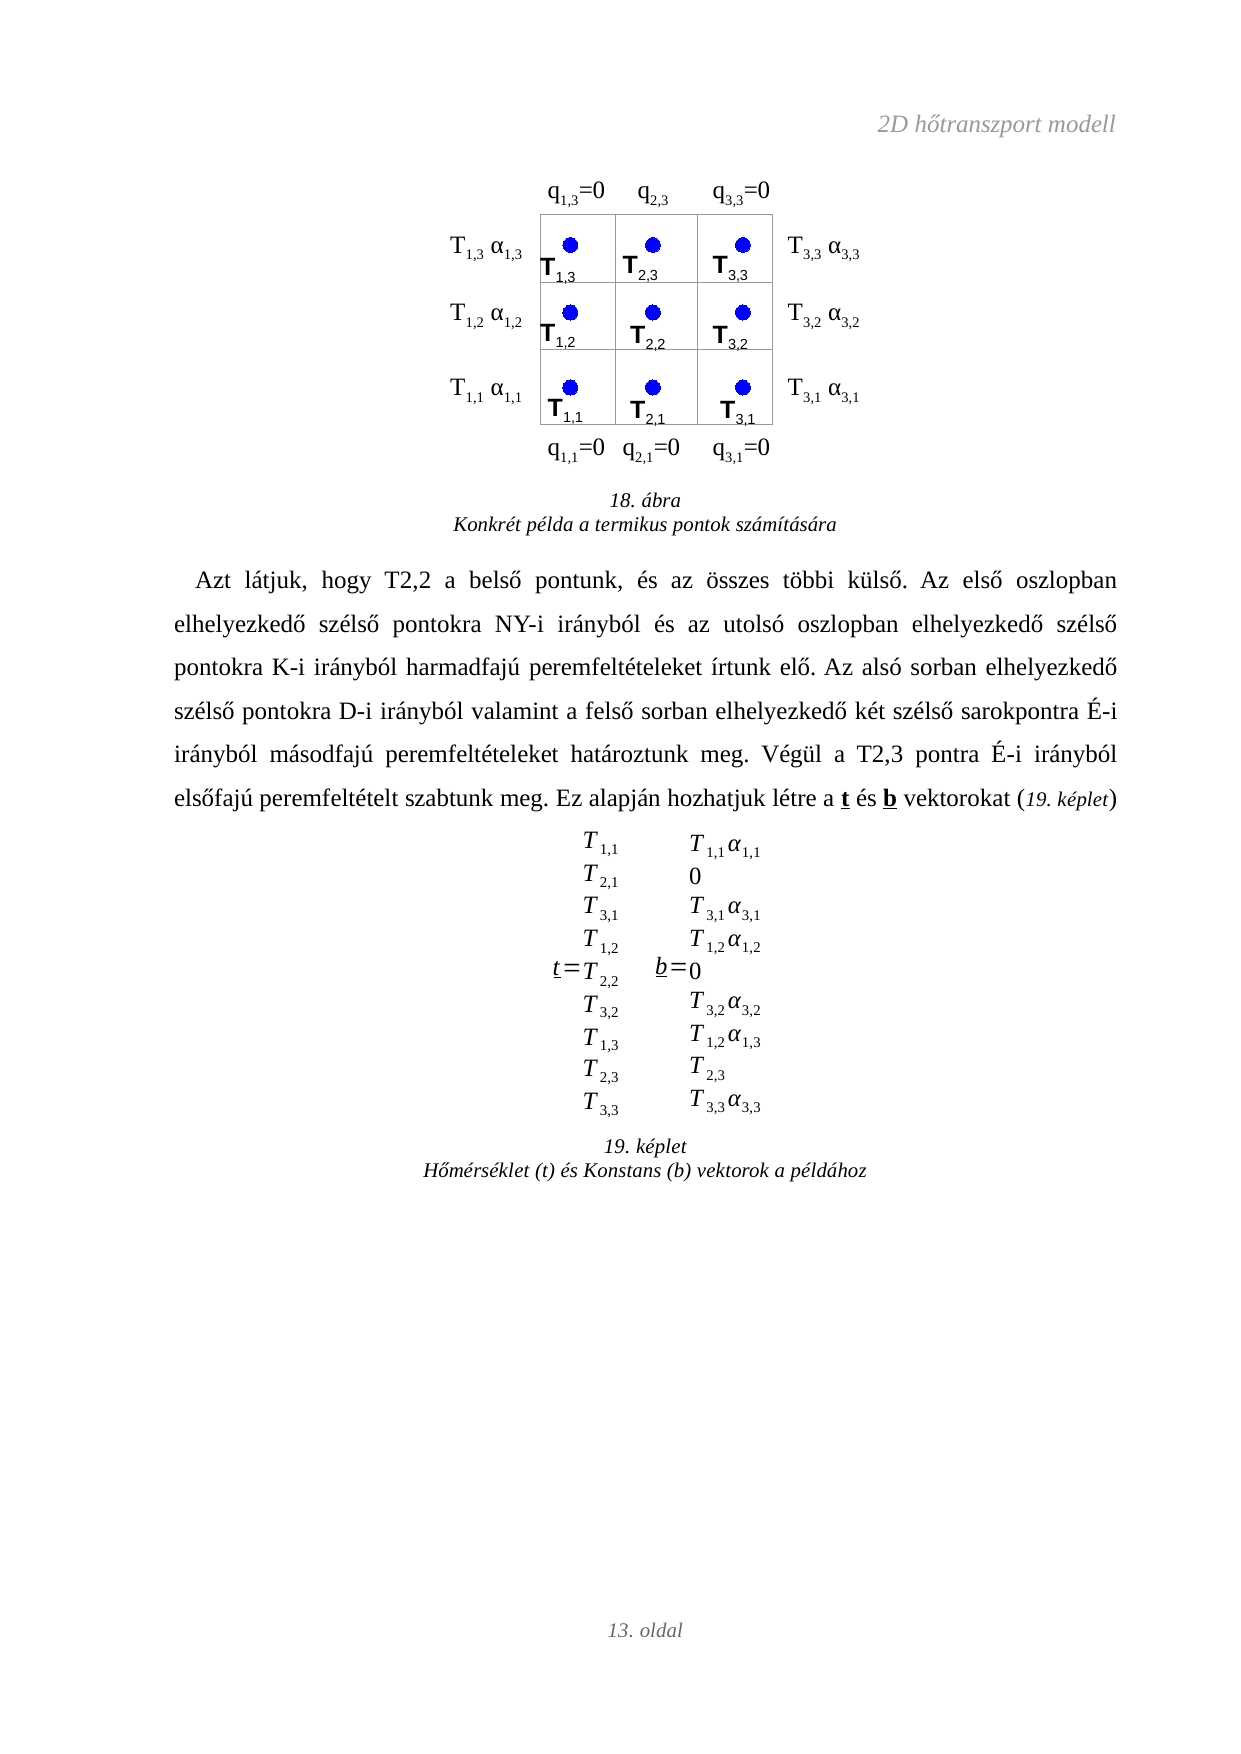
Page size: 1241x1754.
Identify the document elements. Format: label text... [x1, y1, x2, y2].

text Azt látjuk, hogy T2,2 a belső pontunk, és az összes többi külső. Az első oszlopban elhelyezkedő szélső pontokra NY-i irányból és az utolsó oszlopban elhelyezkedő szélső pontokra K-i irányból harmadfajú peremfeltételeket írtunk elő. Az alsó sorban elhelyezkedő szélső pontokra D-i irányból valamint a felső sorban elhelyezkedő két szélső sarokpontra É-i irányból másodfajú peremfeltételeket határoztunk meg. Végül a T2,3 pontra É-i irányból elsőfajú peremfeltételt szabtunk meg. Ez alapján hozhatjuk létre a t és b vektorokat (19. képlet) [174, 565, 1118, 812]
text 19. képlet [174, 1133, 1118, 1158]
text Hőmérséklet (t) és Konstans (b) vektorok a példához [174, 1158, 1118, 1182]
text 18. ábra [174, 488, 1118, 512]
text Konkrét példa a termikus pontok számítására [174, 512, 1118, 536]
